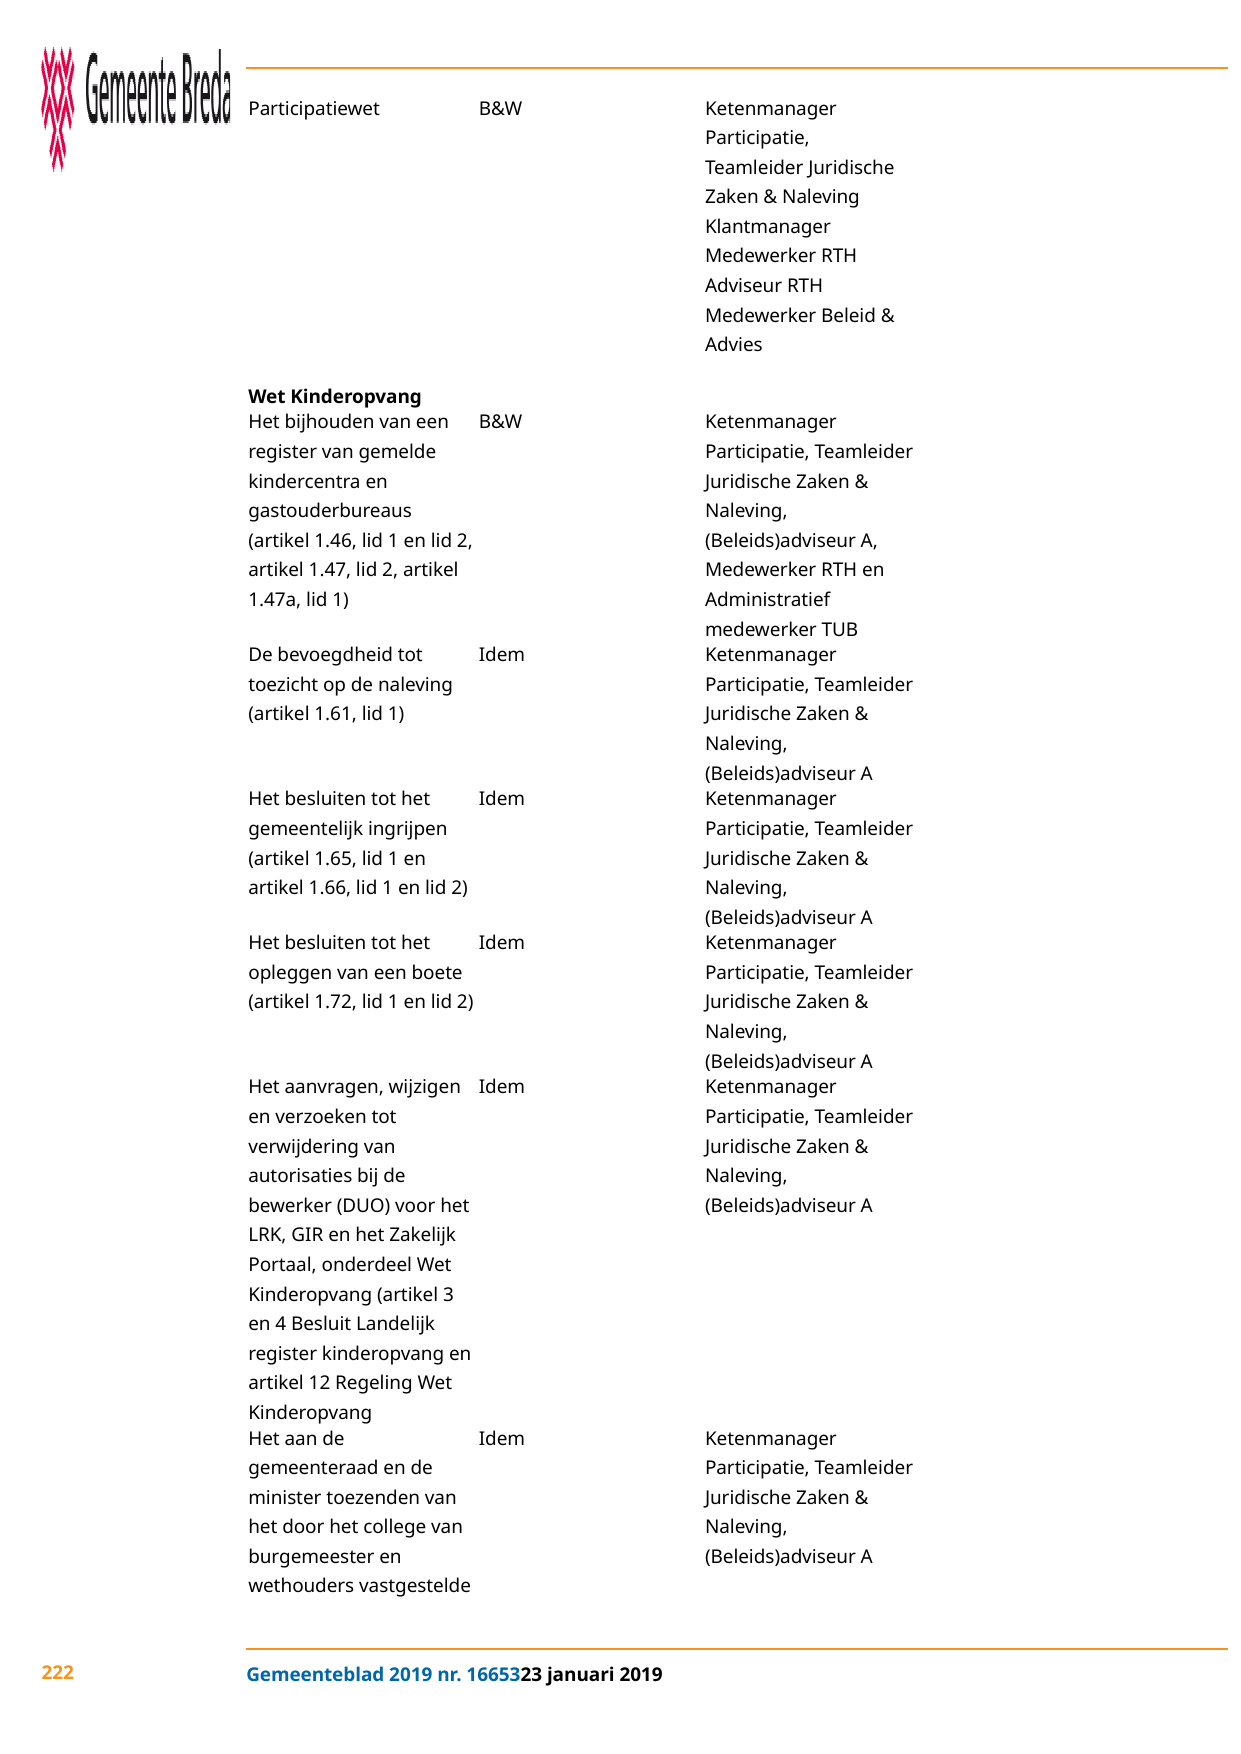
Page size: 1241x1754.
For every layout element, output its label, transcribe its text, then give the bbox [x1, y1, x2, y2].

table_cell Ketenmanager Participatie, Teamleider Juridische Zaken & Naleving Klantmanager Medewerker RTH Adviseur RTH Medewerker Beleid & Advies [700, 95, 926, 357]
table_cell [926, 357, 1152, 383]
table_cell Participatiewet [248, 95, 474, 357]
table_cell Het besluiten tot het gemeentelijk ingrijpen (artikel 1.65, lid 1 en artikel 1.66, lid 1 en lid 2) [248, 786, 474, 929]
table_cell Idem [474, 1074, 700, 1425]
table_cell De bevoegdheid tot toezicht op de naleving (artikel 1.61, lid 1) [248, 641, 474, 786]
table_cell [926, 383, 1152, 409]
table_cell Idem [474, 641, 700, 786]
table_cell Ketenmanager Participatie, Teamleider Juridische Zaken & Naleving, (Beleids)adviseur A [700, 1425, 926, 1598]
table_cell Idem [474, 930, 700, 1074]
table_cell [474, 357, 700, 383]
table_cell B&W [474, 95, 700, 357]
table_cell Het aanvragen, wijzigen en verzoeken tot verwijdering van autorisaties bij de bewerker (DUO) voor het LRK, GIR en het Zakelijk Portaal, onderdeel Wet Kinderopvang (artikel 3 en 4 Besluit Landelijk register kinderopvang en artikel 12 Regeling Wet Kinderopvang [248, 1074, 474, 1425]
table_cell [926, 930, 1152, 1074]
table_cell B&W [474, 409, 700, 641]
table_cell Idem [474, 1425, 700, 1598]
table_cell [926, 95, 1152, 357]
table_cell [926, 1074, 1152, 1425]
table_cell Het besluiten tot het opleggen van een boete (artikel 1.72, lid 1 en lid 2) [248, 930, 474, 1074]
table_cell [926, 786, 1152, 929]
table_cell [926, 1425, 1152, 1598]
table_cell [700, 383, 926, 409]
table_cell Ketenmanager Participatie, Teamleider Juridische Zaken & Naleving, (Beleids)adviseur A [700, 641, 926, 786]
table_cell Ketenmanager Participatie, Teamleider Juridische Zaken & Naleving, (Beleids)adviseur A [700, 786, 926, 929]
table_cell Idem [474, 786, 700, 929]
table_cell [926, 409, 1152, 641]
table_cell [700, 357, 926, 383]
table_cell [926, 641, 1152, 786]
table_cell Ketenmanager Participatie, Teamleider Juridische Zaken & Naleving, (Beleids)adviseur A [700, 930, 926, 1074]
table_cell Ketenmanager Participatie, Teamleider Juridische Zaken & Naleving, (Beleids)adviseur A, Medewerker RTH en Administratief medewerker TUB [700, 409, 926, 641]
picture [41, 47, 231, 172]
table_cell Ketenmanager Participatie, Teamleider Juridische Zaken & Naleving, (Beleids)adviseur A [700, 1074, 926, 1425]
table_cell Het aan de gemeenteraad en de minister toezenden van het door het college van burgemeester en wethouders vastgestelde [248, 1425, 474, 1598]
table_cell Het bijhouden van een register van gemelde kindercentra en gastouderbureaus (artikel 1.46, lid 1 en lid 2, artikel 1.47, lid 2, artikel 1.47a, lid 1) [248, 409, 474, 641]
table_cell Wet Kinderopvang [248, 383, 474, 409]
table_cell [248, 357, 474, 383]
table_cell [474, 383, 700, 409]
